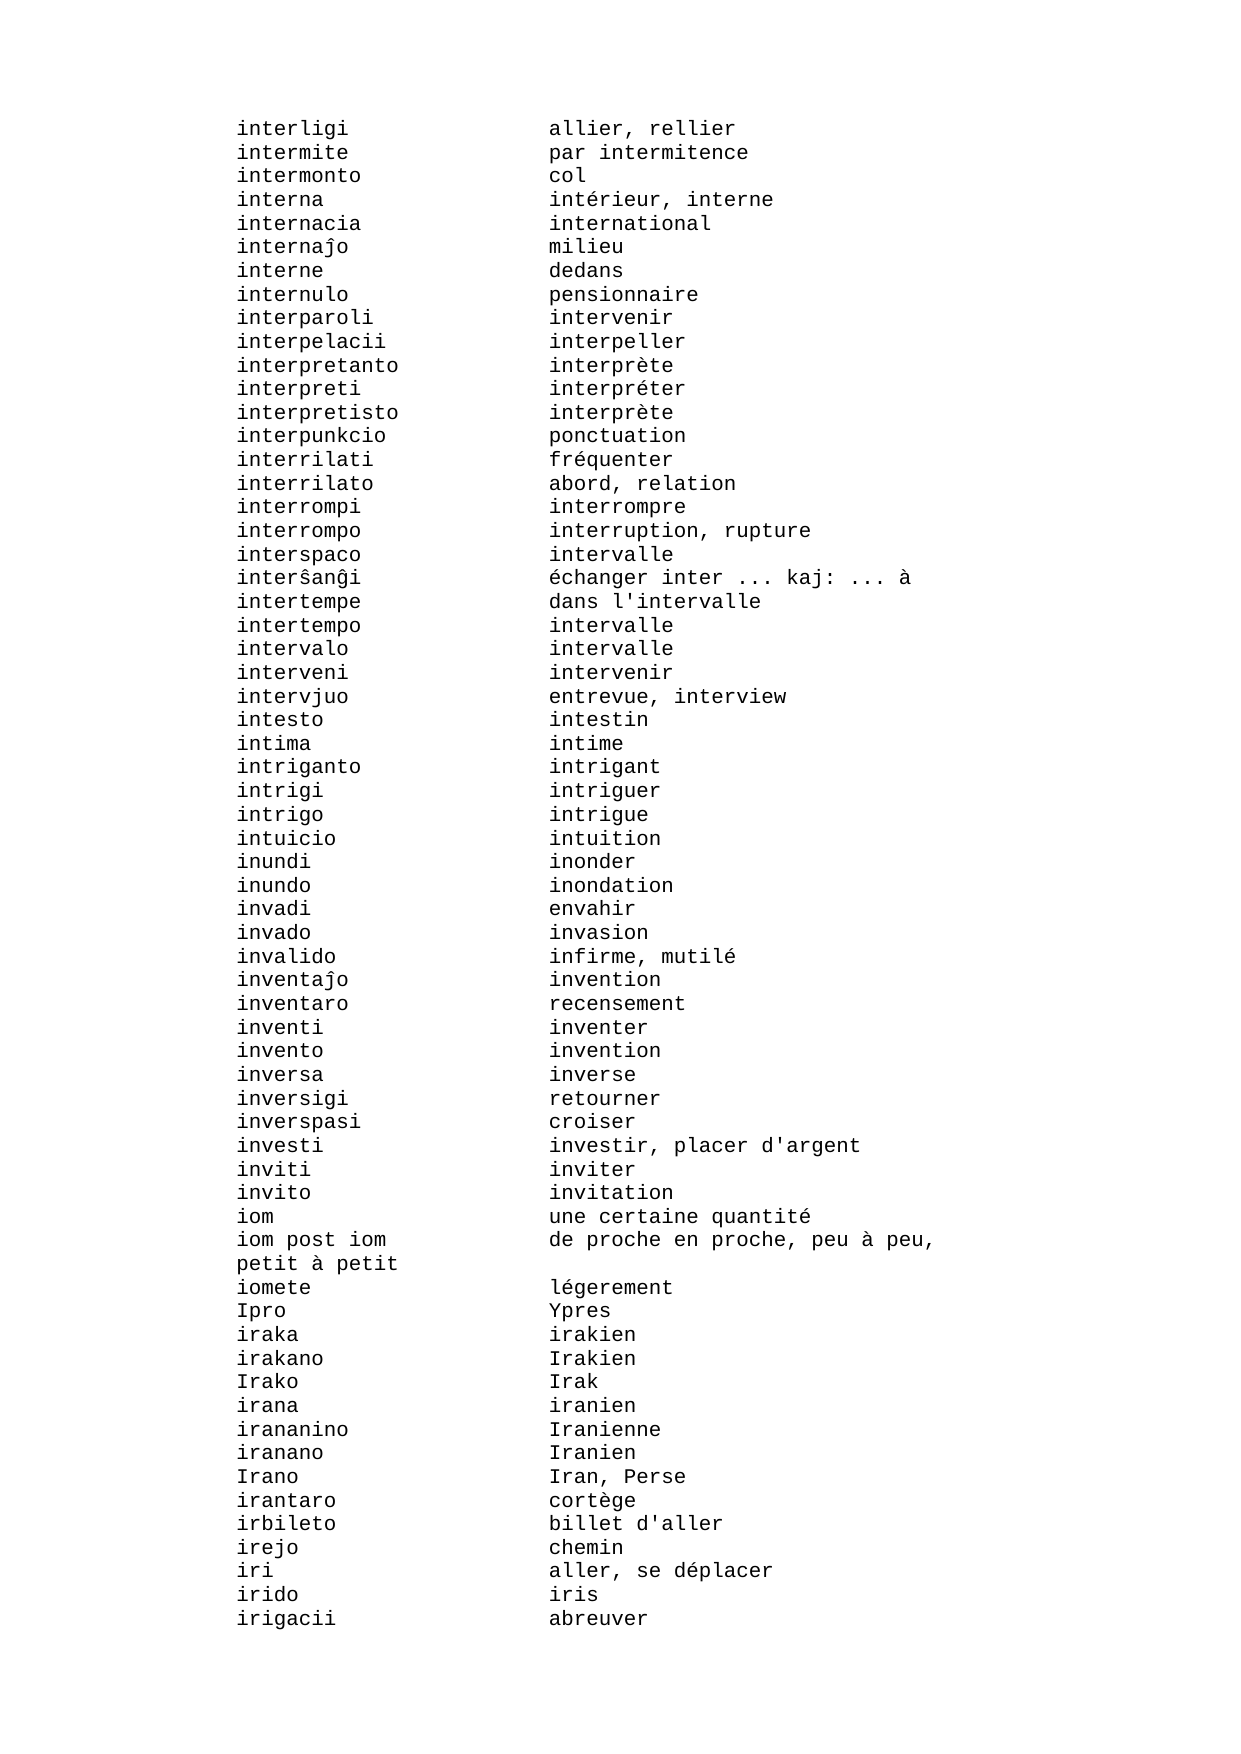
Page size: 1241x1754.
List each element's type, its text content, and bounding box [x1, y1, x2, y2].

text interpunkcio ponctuation [236, 426, 1004, 449]
text irbileto billet d'aller [236, 1513, 1004, 1537]
text iraka irakien [236, 1324, 1004, 1348]
text invado invasion [236, 922, 1004, 946]
text intervjuo entrevue, interview [236, 686, 1004, 709]
text Ipro Ypres [236, 1300, 1004, 1324]
text iom post iom de proche en proche, peu à peu, petit à petit [236, 1229, 1004, 1277]
text invalido infirme, mutilé [236, 946, 1004, 969]
text irantaro cortège [236, 1489, 1004, 1513]
text intriganto intrigant [236, 757, 1004, 780]
text internacia international [236, 213, 1004, 236]
text irigacii abreuver [236, 1608, 1004, 1631]
text intrigo intrigue [236, 804, 1004, 827]
text internaĵo milieu [236, 236, 1004, 260]
text Irano Iran, Perse [236, 1466, 1004, 1489]
text irana iranien [236, 1395, 1004, 1419]
text invento invention [236, 1040, 1004, 1064]
text interpretisto interprète [236, 402, 1004, 426]
text iomete légerement [236, 1277, 1004, 1300]
text inventaro recensement [236, 993, 1004, 1017]
text iri aller, se déplacer [236, 1561, 1004, 1584]
text intesto intestin [236, 709, 1004, 733]
text intermite par intermitence [236, 142, 1004, 165]
text interrompo interruption, rupture [236, 520, 1004, 544]
text interpelacii interpeller [236, 331, 1004, 354]
text interparoli intervenir [236, 307, 1004, 331]
text inundo inondation [236, 875, 1004, 898]
text inviti inviter [236, 1158, 1004, 1182]
text inventi inventer [236, 1017, 1004, 1040]
text interrilati fréquenter [236, 449, 1004, 473]
text iranano Iranien [236, 1442, 1004, 1466]
text intuicio intuition [236, 827, 1004, 851]
text interŝanĝi échanger inter ... kaj: ... à [236, 567, 1004, 591]
text interpretanto interprète [236, 354, 1004, 378]
text intertempo intervalle [236, 615, 1004, 638]
text irananino Iranienne [236, 1419, 1004, 1442]
text intima intime [236, 733, 1004, 757]
text inundi inonder [236, 851, 1004, 875]
text Irako Irak [236, 1371, 1004, 1395]
text intrigi intriguer [236, 780, 1004, 804]
text interne dedans [236, 260, 1004, 284]
text irakano Irakien [236, 1348, 1004, 1371]
text invito invitation [236, 1182, 1004, 1206]
text interligi allier, rellier [236, 118, 1004, 142]
text investi investir, placer d'argent [236, 1135, 1004, 1158]
text irido iris [236, 1584, 1004, 1608]
text intertempe dans l'intervalle [236, 591, 1004, 615]
text interveni intervenir [236, 662, 1004, 686]
text inversa inverse [236, 1064, 1004, 1088]
text interrompi interrompre [236, 496, 1004, 520]
text intermonto col [236, 165, 1004, 189]
text inversigi retourner [236, 1088, 1004, 1111]
text interspaco intervalle [236, 544, 1004, 567]
text interna intérieur, interne [236, 189, 1004, 213]
text interpreti interpréter [236, 378, 1004, 402]
text intervalo intervalle [236, 638, 1004, 662]
text inverspasi croiser [236, 1111, 1004, 1135]
text internulo pensionnaire [236, 284, 1004, 307]
text invadi envahir [236, 898, 1004, 922]
text irejo chemin [236, 1537, 1004, 1561]
text inventaĵo invention [236, 969, 1004, 993]
text interrilato abord, relation [236, 473, 1004, 496]
text iom une certaine quantité [236, 1206, 1004, 1229]
